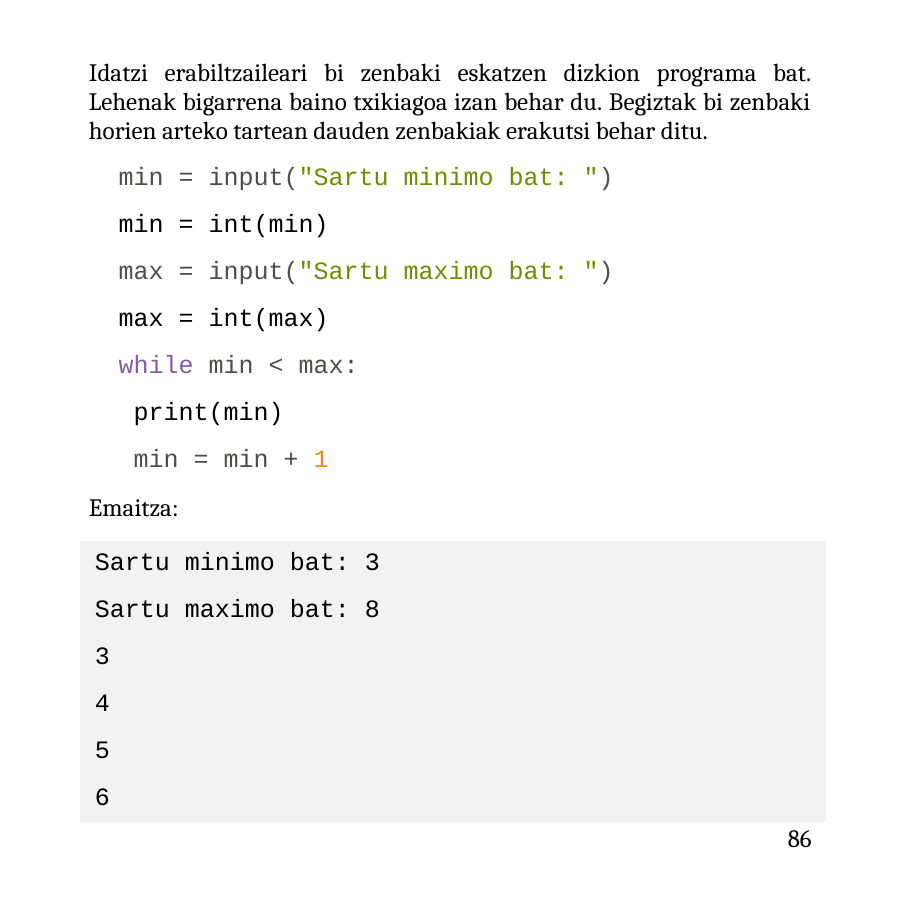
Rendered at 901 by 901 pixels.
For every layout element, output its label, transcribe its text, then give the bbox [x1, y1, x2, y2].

text min = input("Sartu minimo bat: ") [118, 164, 811, 192]
text 4 [86, 682, 820, 719]
text 6 [86, 777, 820, 815]
text Emaitza: [89, 494, 811, 522]
text Idatzi erabiltzaileari bi zenbaki eskatzen dizkion programa bat. Lehenak bigarrena baino txikiagoa izan behar du. Begiztak bi zenbaki horien arteko tartean dauden zenbakiak erakutsi behar ditu. [89, 59, 811, 145]
text print(min) [118, 399, 811, 428]
text 5 [86, 729, 820, 766]
text max = int(max) [118, 305, 811, 334]
text min = int(min) [118, 211, 811, 239]
text min = min + 1 [118, 447, 811, 475]
text Sartu maximo bat: 8 [86, 588, 820, 625]
text 3 [86, 635, 820, 672]
text max = input("Sartu maximo bat: ") [118, 258, 811, 287]
text Sartu minimo bat: 3 [86, 548, 820, 578]
text while min < max: [118, 352, 811, 381]
